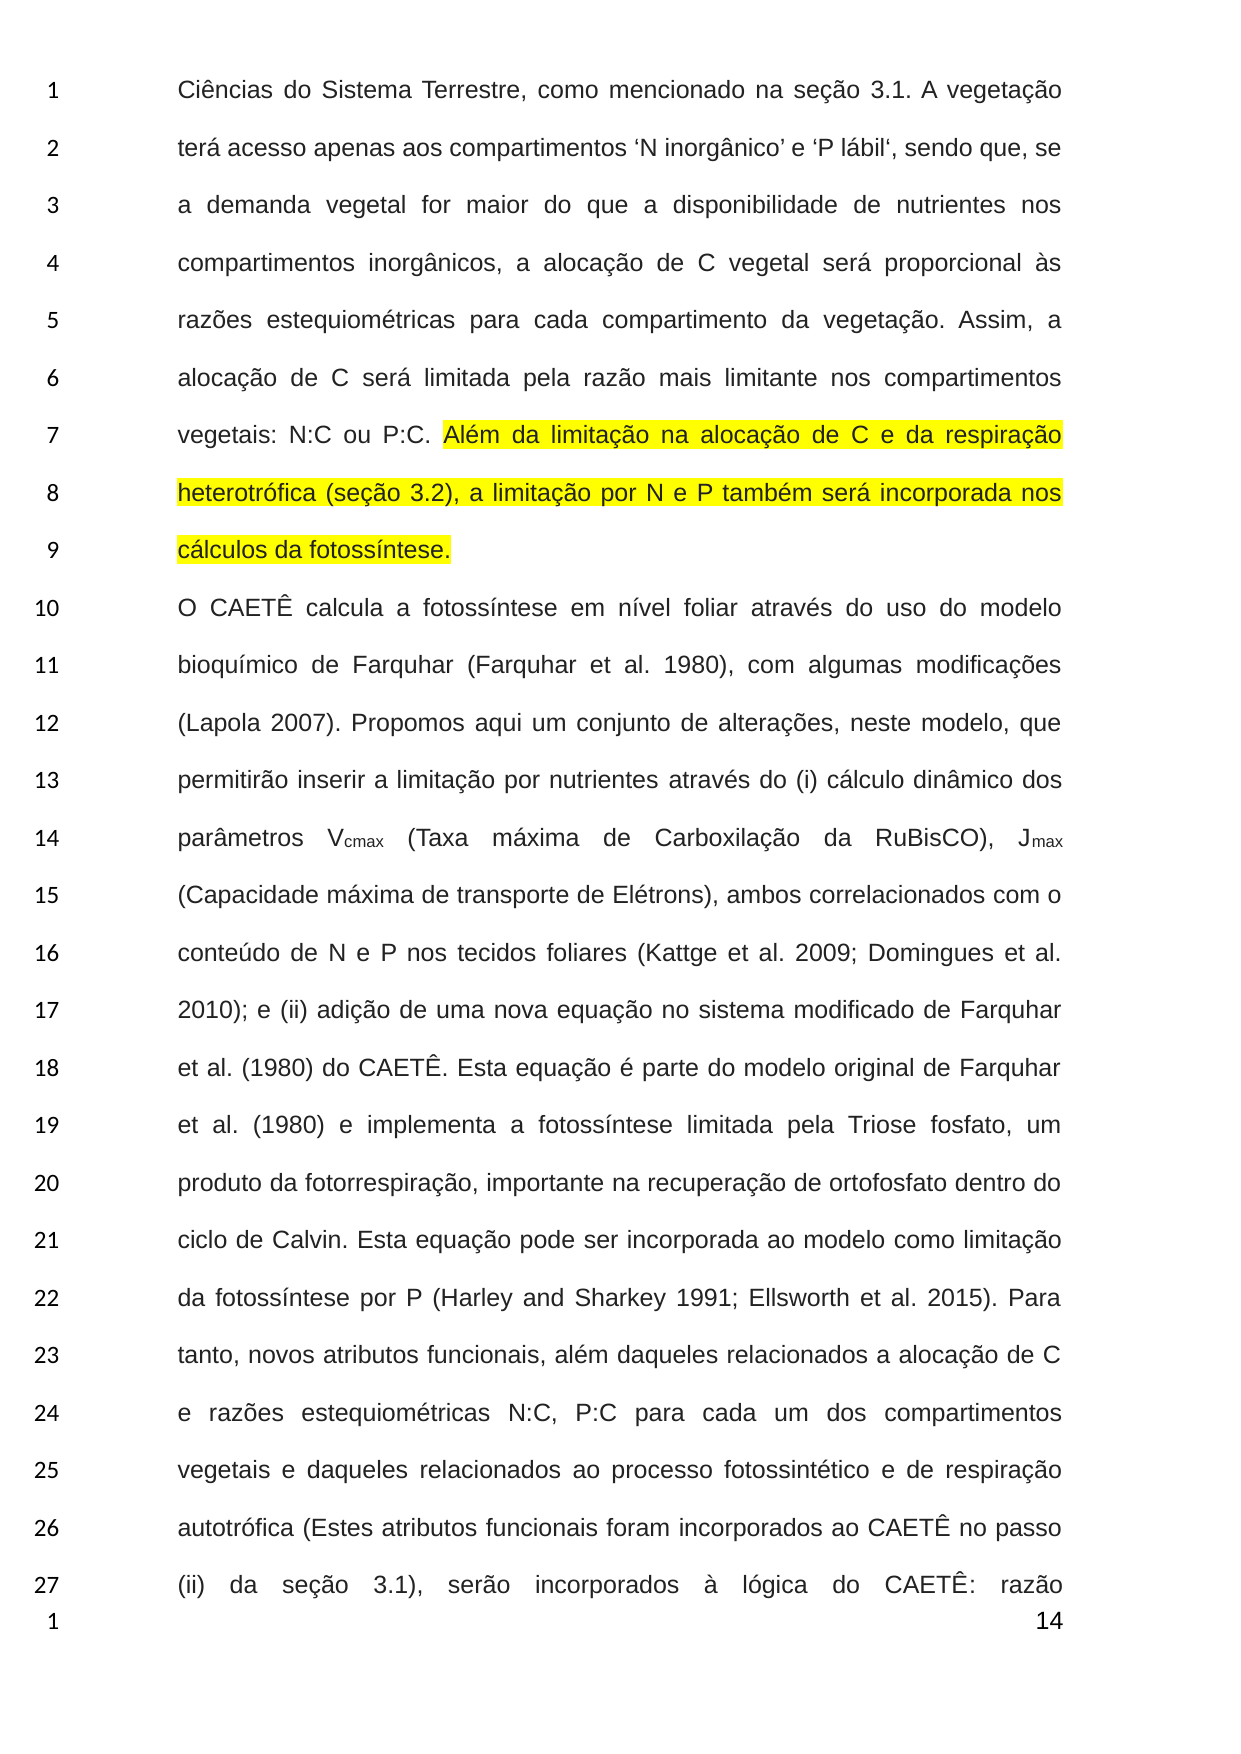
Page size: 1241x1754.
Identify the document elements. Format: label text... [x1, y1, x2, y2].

text O CAETÊ calcula a fotossíntese em nível foliar através do uso do modelo bioquímico de Farquhar (Farquhar et al. 1980), com algumas modificações (Lapola 2007). Propomos aqui um conjunto de alterações, neste modelo, que permitirão inserir a limitação por nutrientes através do (i) cálculo dinâmico dos parâmetros Vcmax (Taxa máxima de Carboxilação da RuBisCO), Jmax (Capacidade máxima de transporte de Elétrons), ambos correlacionados com o conteúdo de N e P nos tecidos foliares (Kattge et al. 2009; Domingues et al. 2010); e (ii) adição de uma nova equação no sistema modificado de Farquhar et al. (1980) do CAETÊ. Esta equação é parte do modelo original de Farquhar et al. (1980) e implementa a fotossíntese limitada pela Triose fosfato, um produto da fotorrespiração, importante na recuperação de ortofosfato dentro do ciclo de Calvin. Esta equação pode ser incorporada ao modelo como limitação da fotossíntese por P (Harley and Sharkey 1991; Ellsworth et al. 2015). Para tanto, novos atributos funcionais, além daqueles relacionados a alocação de C e razões estequiométricas N:C, P:C para cada um dos compartimentos vegetais e daqueles relacionados ao processo fotossintético e de respiração autotrófica (Estes atributos funcionais foram incorporados ao CAETÊ no passo (ii) da seção 3.1), serão incorporados à lógica do CAETÊ: razão [177, 592, 1063, 1599]
text Ciências do Sistema Terrestre, como mencionado na seção 3.1. A vegetação terá acesso apenas aos compartimentos ‘N inorgânico’ e ‘P lábil‘, sendo que, se a demanda vegetal for maior do que a disponibilidade de nutrientes nos compartimentos inorgânicos, a alocação de C vegetal será proporcional às razões estequiométricas para cada compartimento da vegetação. Assim, a alocação de C será limitada pela razão mais limitante nos compartimentos vegetais: N:C ou P:C. Além da limitação na alocação de C e da respiração heterotrófica (seção 3.2), a limitação por N e P também será incorporada nos cálculos da fotossíntese. [177, 75, 1063, 564]
